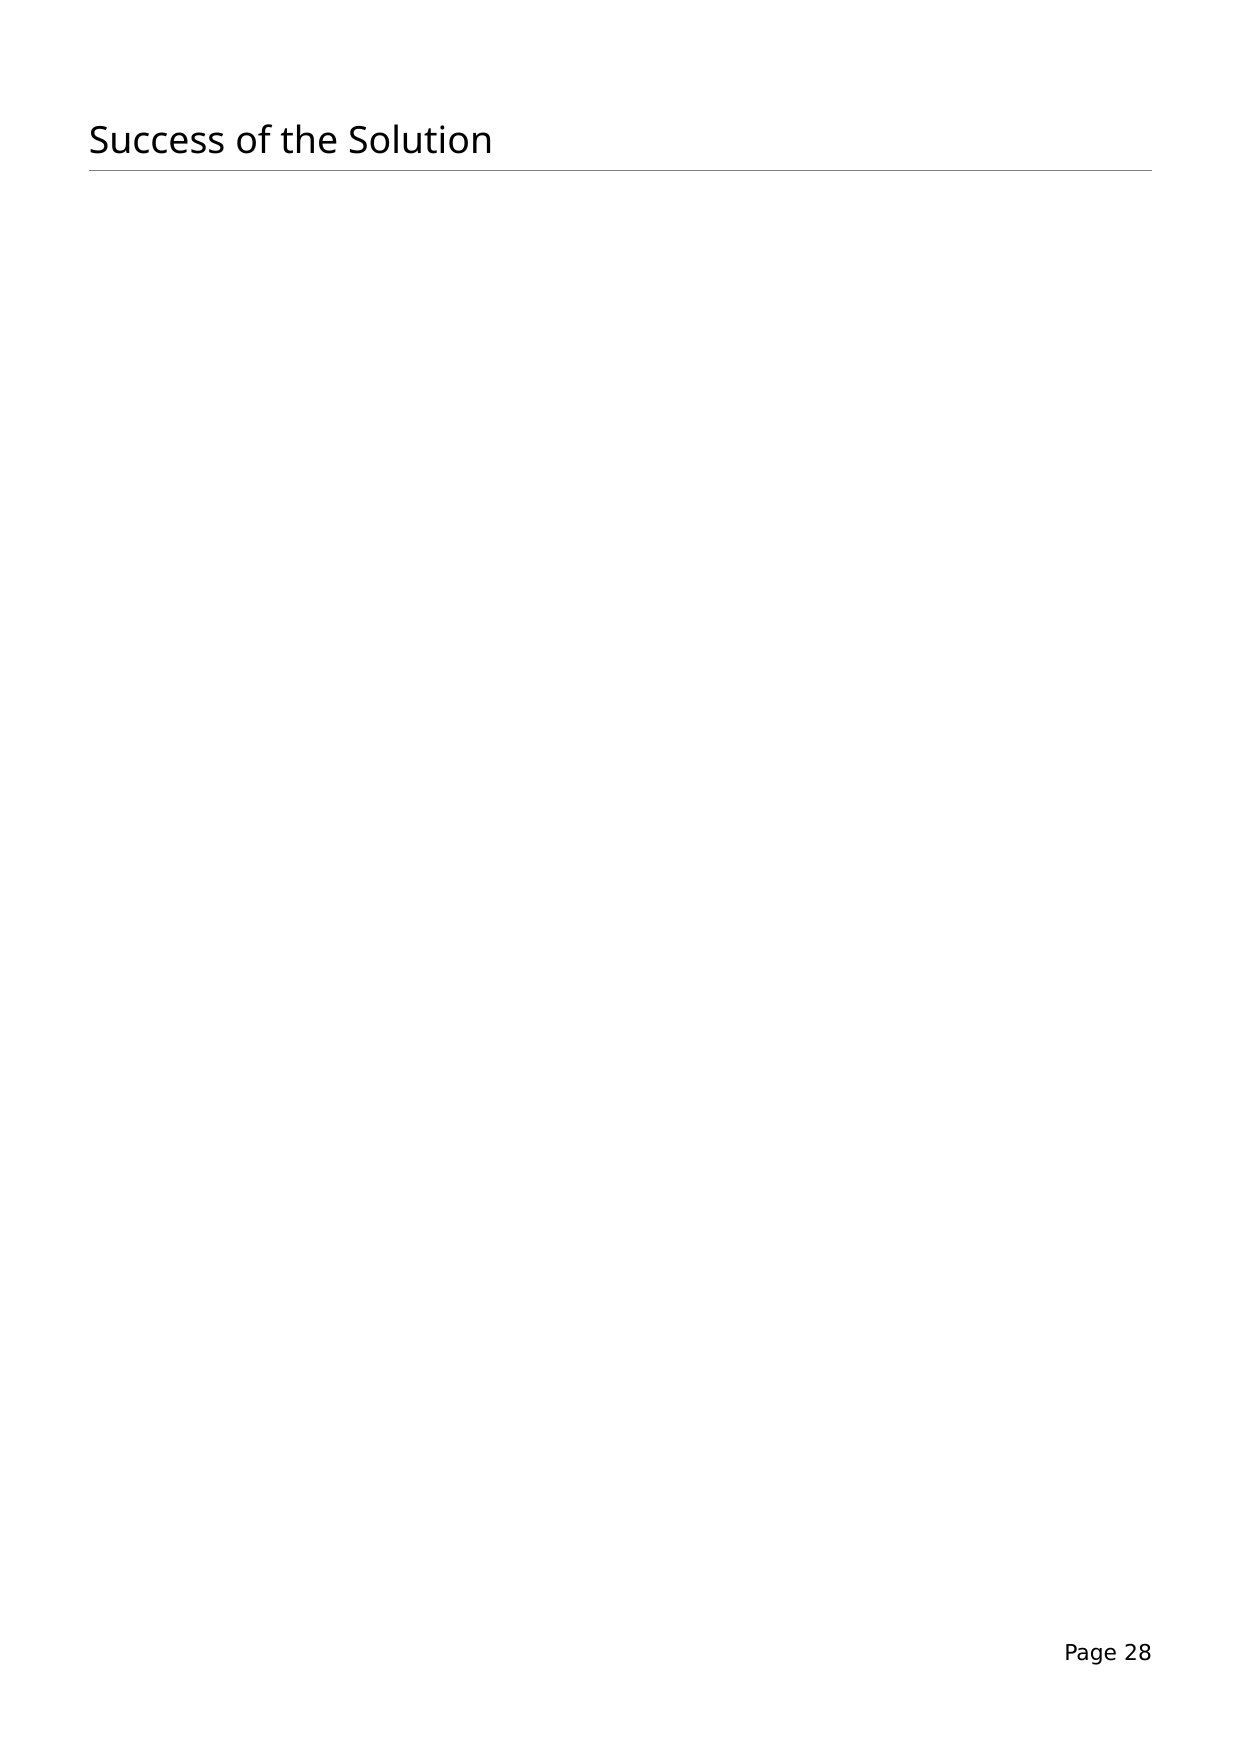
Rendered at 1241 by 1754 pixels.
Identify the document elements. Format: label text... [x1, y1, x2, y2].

subtitle Success of the Solution [88, 113, 1152, 171]
